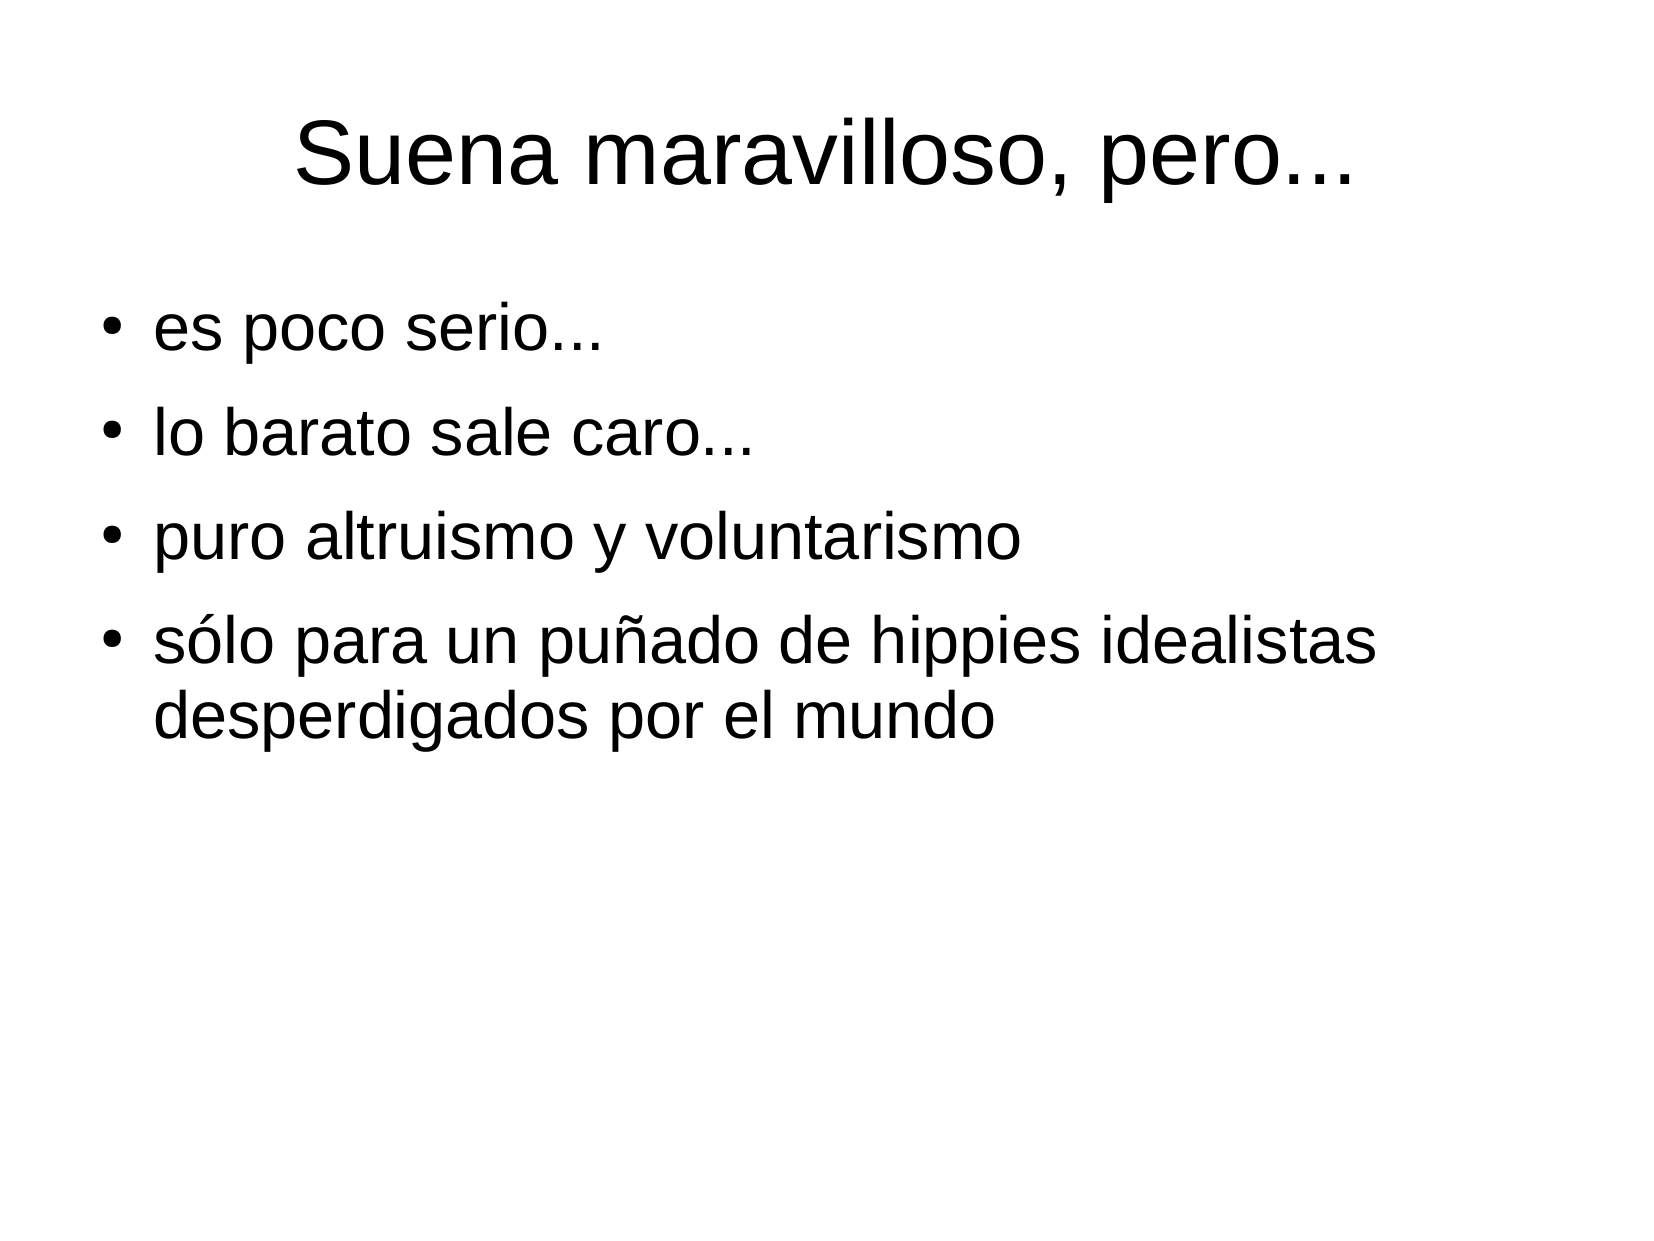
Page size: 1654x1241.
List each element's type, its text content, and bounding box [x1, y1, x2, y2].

title Suena maravilloso, pero... [82, 49, 1571, 257]
list es poco serio... lo barato sale caro... puro altruismo y voluntarismo sólo para un puñado de hippies idealistas desperdigados por el mundo [82, 290, 1538, 1010]
